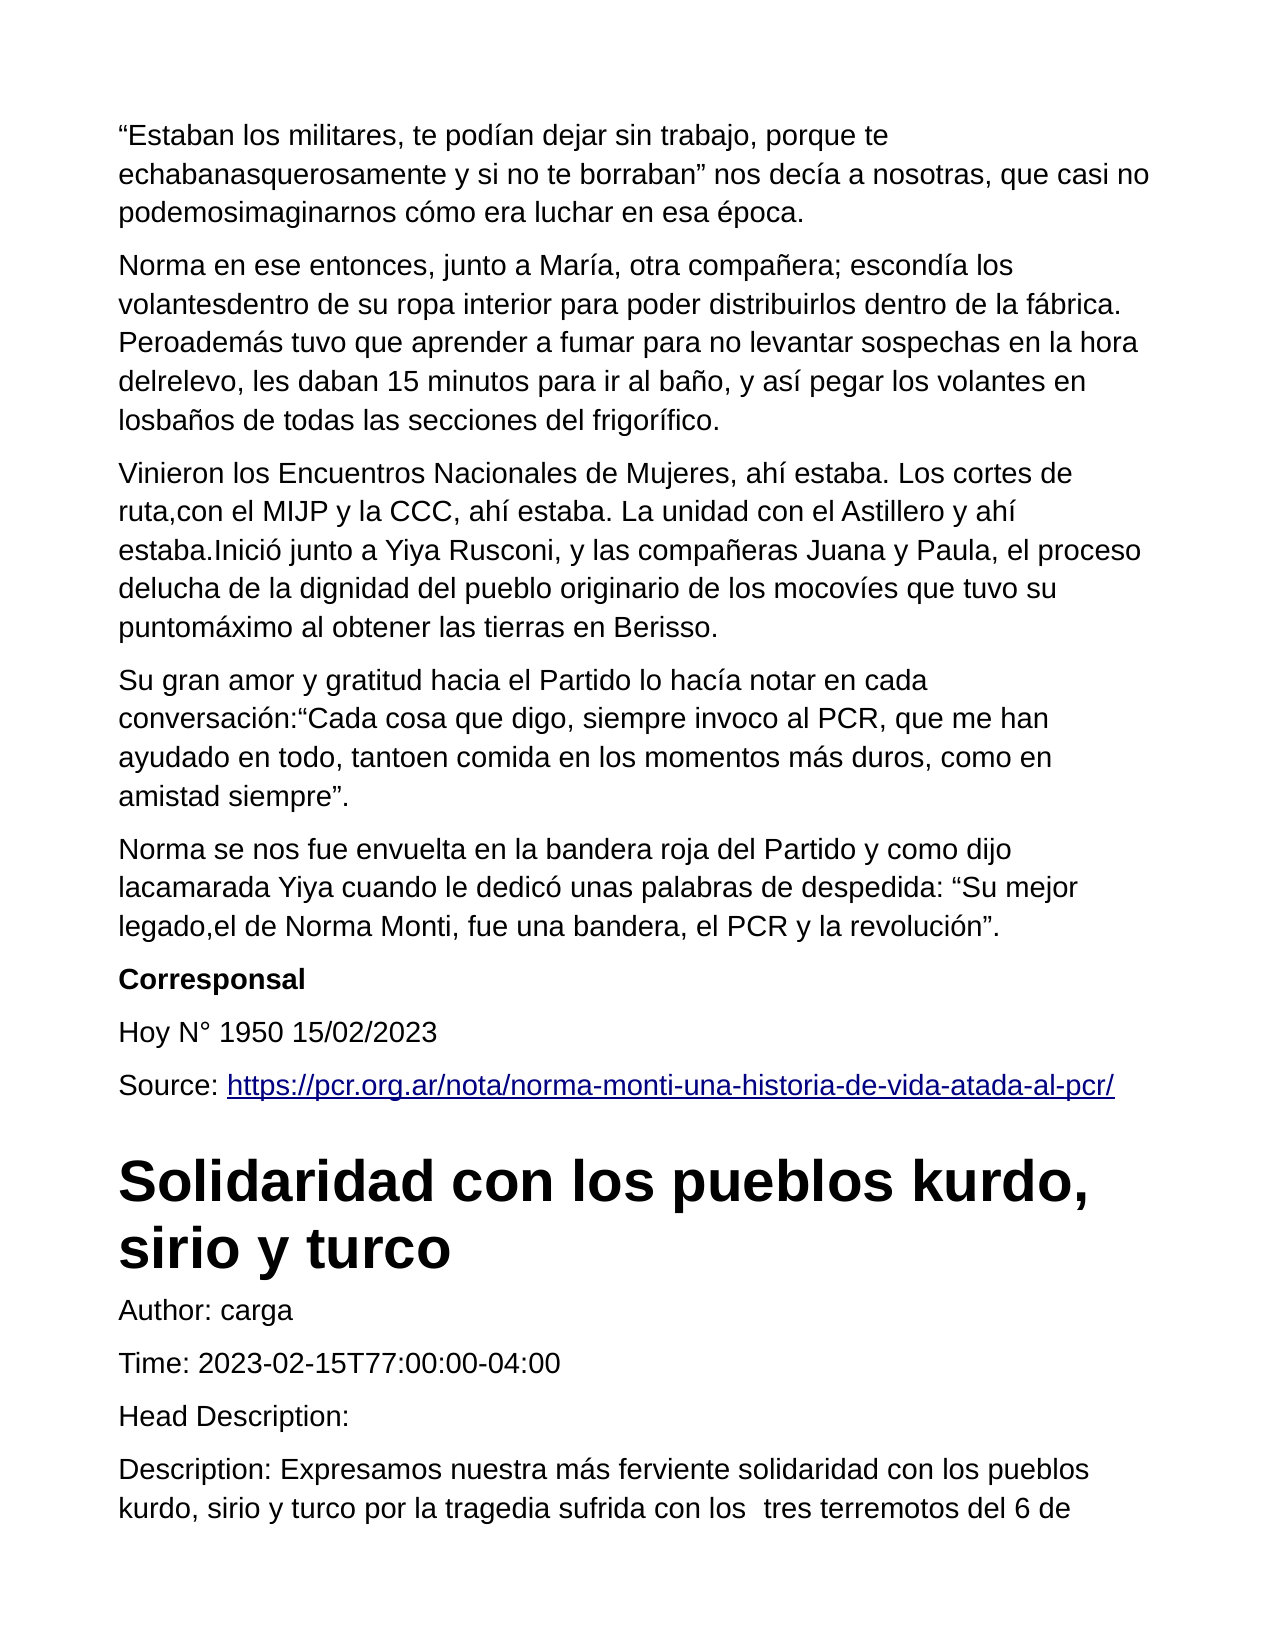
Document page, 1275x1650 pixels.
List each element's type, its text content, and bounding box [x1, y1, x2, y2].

text Norma se nos fue envuelta en la bandera roja del Partido y como dijo lacamarada Yiya cuando le dedicó unas palabras de despedida: “Su mejor legado,el de Norma Monti, fue una bandera, el PCR y la revolución”. [118, 832, 1157, 942]
text Vinieron los Encuentros Nacionales de Mujeres, ahí estaba. Los cortes de ruta,con el MIJP y la CCC, ahí estaba. La unidad con el Astillero y ahí estaba.Inició junto a Yiya Rusconi, y las compañeras Juana y Paula, el proceso delucha de la dignidad del pueblo originario de los mocovíes que tuvo su puntomáximo al obtener las tierras en Berisso. [118, 456, 1157, 643]
text “Estaban los militares, te podían dejar sin trabajo, porque te echabanasquerosamente y si no te borraban” nos decía a nosotras, que casi no podemosimaginarnos cómo era luchar en esa época. [118, 118, 1157, 229]
text Description: Expresamos nuestra más ferviente solidaridad con los pueblos kurdo, sirio y turco por la tragedia sufrida con los tres terremotos del 6 de [118, 1452, 1157, 1524]
text Norma en ese entonces, junto a María, otra compañera; escondía los volantesdentro de su ropa interior para poder distribuirlos dentro de la fábrica. Peroademás tuvo que aprender a fumar para no levantar sospechas en la hora delrelevo, les daban 15 minutos para ir al baño, y así pegar los volantes en losbaños de todas las secciones del frigorífico. [118, 248, 1157, 436]
text Hoy N° 1950 15/02/2023 [118, 1015, 1157, 1048]
text Head Description: [118, 1399, 1157, 1433]
text Time: 2023-02-15T77:00:00-04:00 [118, 1346, 1157, 1379]
text Author: carga [118, 1293, 1157, 1326]
text Su gran amor y gratitud hacia el Partido lo hacía notar en cada conversación:“Cada cosa que digo, siempre invoco al PCR, que me han ayudado en todo, tantoen comida en los momentos más duros, como en amistad siempre”. [118, 663, 1157, 812]
text Source: https://pcr.org.ar/nota/norma-monti-una-historia-de-vida-atada-al-pcr/ [118, 1068, 1157, 1102]
subtitle Solidaridad con los pueblos kurdo, sirio y turco [118, 1146, 1157, 1280]
text Corresponsal [118, 962, 1157, 995]
